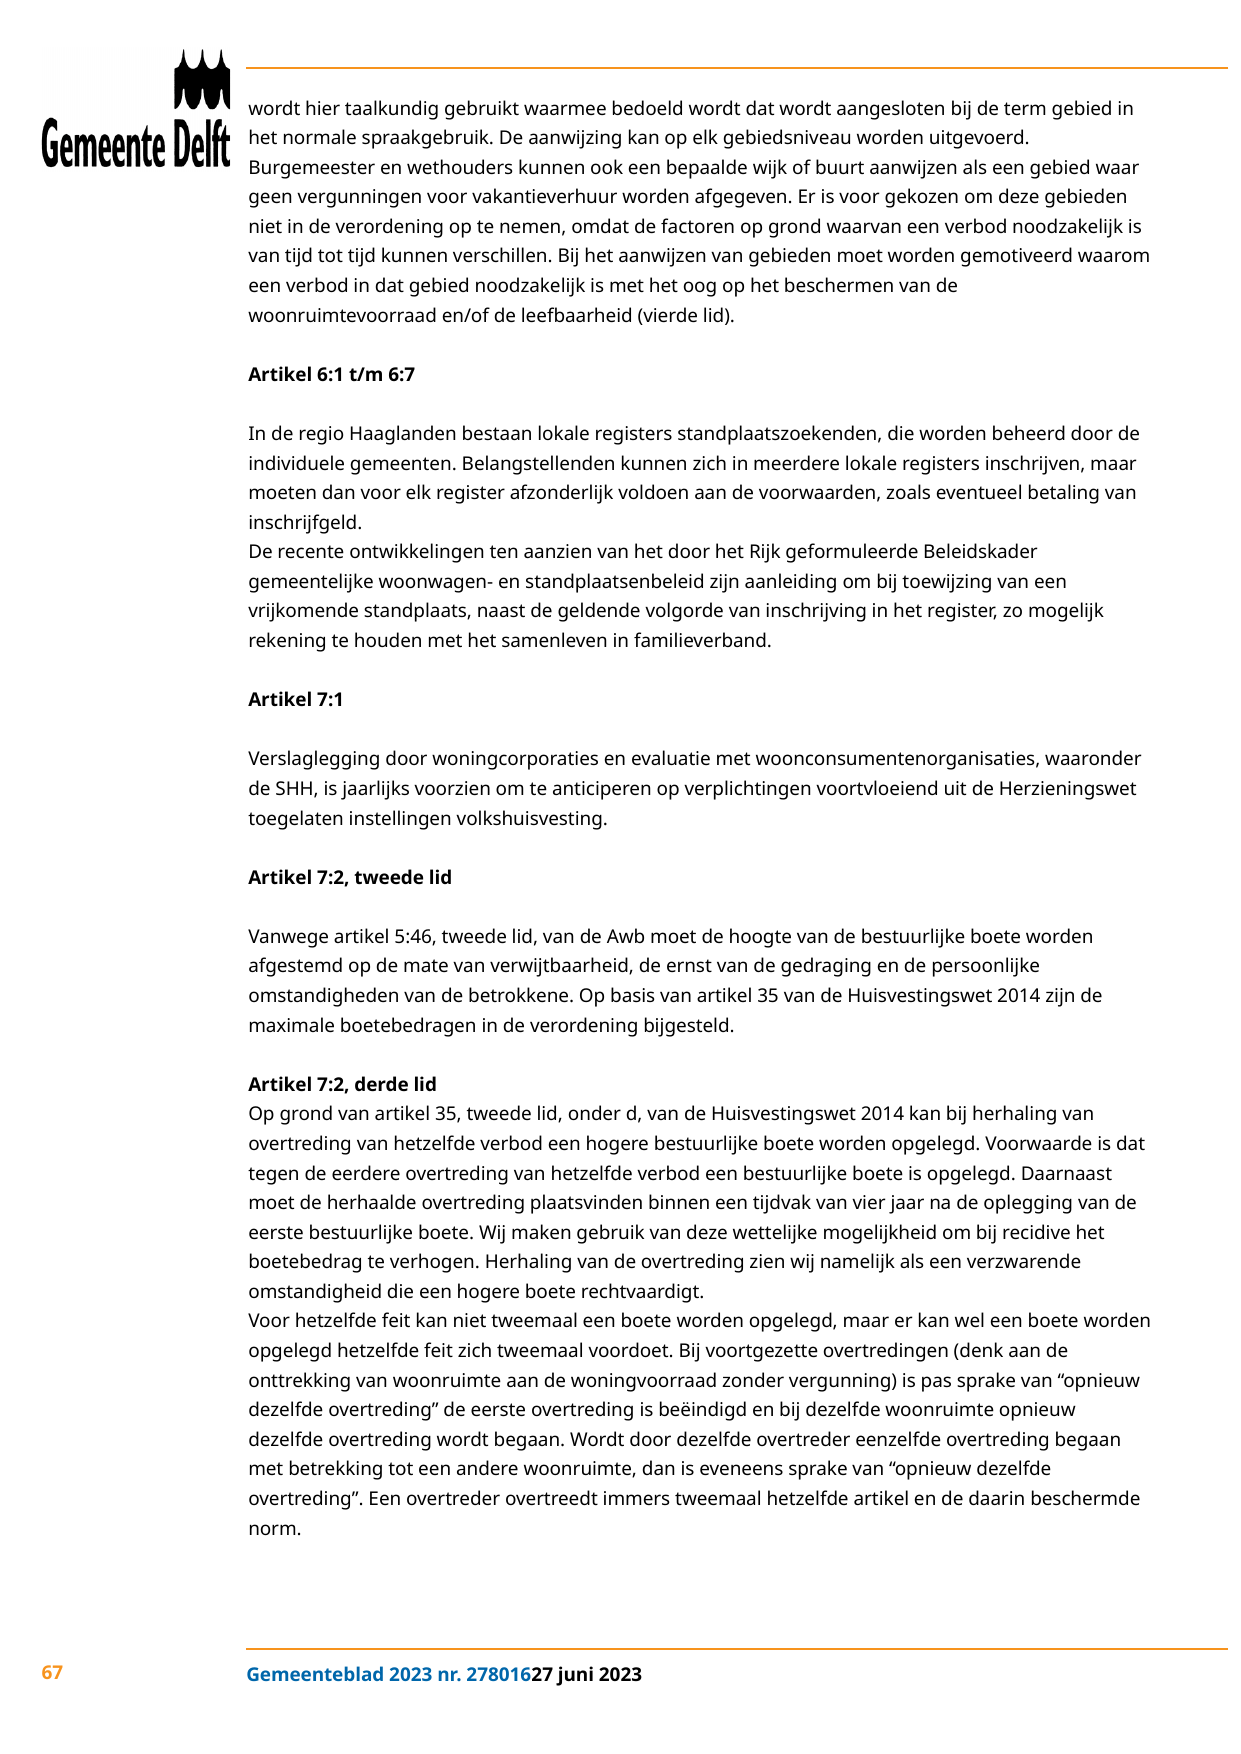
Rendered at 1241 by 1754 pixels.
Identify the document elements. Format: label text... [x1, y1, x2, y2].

text Artikel 7:2, tweede lid [248, 864, 1152, 890]
text Artikel 7:1 [248, 686, 1152, 712]
text In de regio Haaglanden bestaan lokale registers standplaatszoekenden, die worden beheerd door de individuele gemeenten. Belangstellenden kunnen zich in meerdere lokale registers inschrijven, maar moeten dan voor elk register afzonderlijk voldoen aan de voorwaarden, zoals eventueel betaling van inschrijfgeld. [248, 420, 1152, 535]
text Artikel 7:2, derde lid [248, 1071, 1152, 1097]
text Voor hetzelfde feit kan niet tweemaal een boete worden opgelegd, maar er kan wel een boete worden opgelegd hetzelfde feit zich tweemaal voordoet. Bij voortgezette overtredingen (denk aan de onttrekking van woonruimte aan de woningvoorraad zonder vergunning) is pas sprake van “opnieuw dezelfde overtreding” de eerste overtreding is beëindigd en bij dezelfde woonruimte opnieuw dezelfde overtreding wordt begaan. Wordt door dezelfde overtreder eenzelfde overtreding begaan met betrekking tot een andere woonruimte, dan is eveneens sprake van “opnieuw dezelfde overtreding”. Een overtreder overtreedt immers tweemaal hetzelfde artikel en de daarin beschermde norm. [248, 1308, 1152, 1541]
text Vanwege artikel 5:46, tweede lid, van de Awb moet de hoogte van de bestuurlijke boete worden afgestemd op de mate van verwijtbaarheid, de ernst van de gedraging en de persoonlijke omstandigheden van de betrokkene. Op basis van artikel 35 van de Huisvestingswet 2014 zijn de maximale boetebedragen in de verordening bijgesteld. [248, 923, 1152, 1038]
text Op grond van artikel 35, tweede lid, onder d, van de Huisvestingswet 2014 kan bij herhaling van overtreding van hetzelfde verbod een hogere bestuurlijke boete worden opgelegd. Voorwaarde is dat tegen de eerdere overtreding van hetzelfde verbod een bestuurlijke boete is opgelegd. Daarnaast moet de herhaalde overtreding plaatsvinden binnen een tijdvak van vier jaar na de oplegging van de eerste bestuurlijke boete. Wij maken gebruik van deze wettelijke mogelijkheid om bij recidive het boetebedrag te verhogen. Herhaling van de overtreding zien wij namelijk als een verzwarende omstandigheid die een hogere boete rechtvaardigt. [248, 1101, 1152, 1304]
picture [41, 47, 231, 172]
text Artikel 6:1 t/m 6:7 [248, 361, 1152, 387]
text Verslaglegging door woningcorporaties en evaluatie met woonconsumentenorganisaties, waaronder de SHH, is jaarlijks voorzien om te anticiperen op verplichtingen voortvloeiend uit de Herzieningswet toegelaten instellingen volkshuisvesting. [248, 746, 1152, 831]
text De recente ontwikkelingen ten aanzien van het door het Rijk geformuleerde Beleidskader gemeentelijke woonwagen- en standplaatsenbeleid zijn aanleiding om bij toewijzing van een vrijkomende standplaats, naast de geldende volgorde van inschrijving in het register, zo mogelijk rekening te houden met het samenleven in familieverband. [248, 538, 1152, 653]
text wordt hier taalkundig gebruikt waarmee bedoeld wordt dat wordt aangesloten bij de term gebied in het normale spraakgebruik. De aanwijzing kan op elk gebiedsniveau worden uitgevoerd. Burgemeester en wethouders kunnen ook een bepaalde wijk of buurt aanwijzen als een gebied waar geen vergunningen voor vakantieverhuur worden afgegeven. Er is voor gekozen om deze gebieden niet in de verordening op te nemen, omdat de factoren op grond waarvan een verbod noodzakelijk is van tijd tot tijd kunnen verschillen. Bij het aanwijzen van gebieden moet worden gemotiveerd waarom een verbod in dat gebied noodzakelijk is met het oog op het beschermen van de woonruimtevoorraad en/of de leefbaarheid (vierde lid). [248, 95, 1152, 328]
